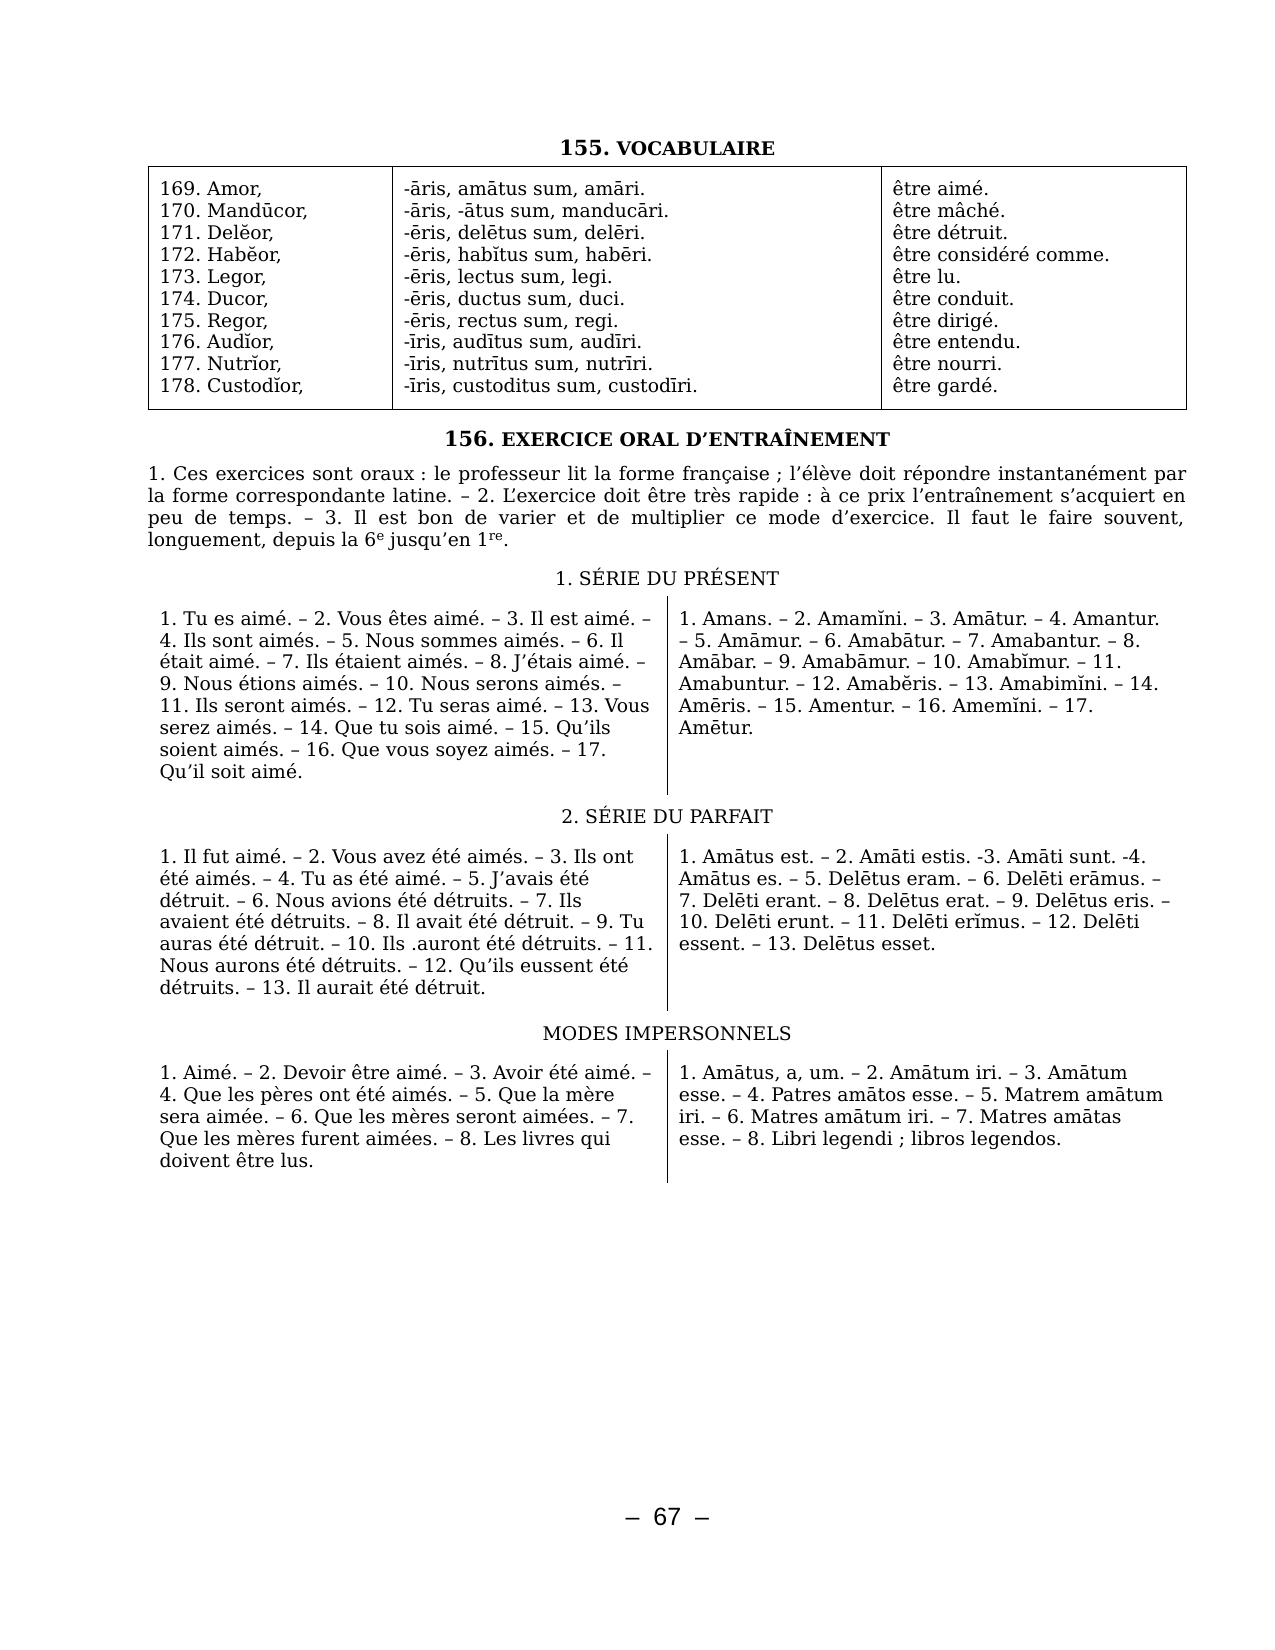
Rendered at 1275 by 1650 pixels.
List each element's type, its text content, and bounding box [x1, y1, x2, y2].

table_header 169. Amor, 170. Mandūcor, 171. Delĕor, 172. Habĕor, 173. Legor, 174. Ducor, 175. Regor, 176. Audĭor, 177. Nutrĭor, 178. Custodĭor, [149, 167, 392, 409]
text MODES IMPERSONNELS [148, 1023, 1186, 1044]
table_header 1. Aimé. – 2. Devoir être aimé. – 3. Avoir été aimé. – 4. Que les pères ont été aimés. – 5. Que la mère sera aimée. – 6. Que les mères seront aimées. – 7. Que les mères furent aimées. – 8. Les livres qui doivent être lus. [148, 1050, 667, 1183]
text 1. Ces exercices sont oraux : le professeur lit la forme française ; l’élève doit répondre instantanément par la forme correspondante latine. – 2. L’exercice doit être très rapide : à ce prix l’entraînement s’acquiert en peu de temps. – 3. Il est bon de varier et de multiplier ce mode d’exercice. Il faut le faire souvent, longuement, depuis la 6e jusqu’en 1re. [148, 463, 1186, 551]
table_header 1. Amātus est. – 2. Amāti estis. -3. Amāti sunt. -4. Amātus es. – 5. Delētus eram. – 6. Delēti erāmus. – 7. Delēti erant. – 8. Delētus erat. – 9. Delētus eris. – 10. Delēti erunt. – 11. Delēti erĭmus. – 12. Delēti essent. – 13. Delētus esset. [668, 834, 1186, 1011]
table_header -āris, amātus sum, amāri. -āris, -ātus sum, manducāri. -ēris, delētus sum, delēri. -ēris, habĭtus sum, habēri. -ēris, lectus sum, legi. -ēris, ductus sum, duci. -ēris, rectus sum, regi. -īris, audītus sum, audīri. -īris, nutrītus sum, nutrīri. -īris, custoditus sum, custodīri. [393, 167, 881, 409]
text 2. SÉRIE DU PARFAIT [148, 806, 1186, 828]
table_header 1. Il fut aimé. – 2. Vous avez été aimés. – 3. Ils ont été aimés. – 4. Tu as été aimé. – 5. J’avais été détruit. – 6. Nous avions été détruits. – 7. Ils avaient été détruits. – 8. Il avait été détruit. – 9. Tu auras été détruit. – 10. Ils .auront été détruits. – 11. Nous aurons été détruits. – 12. Qu’ils eussent été détruits. – 13. Il aurait été détruit. [148, 834, 667, 1011]
table_header être aimé. être mâché. être détruit. être considéré comme. être lu. être conduit. être dirigé. être entendu. être nourri. être gardé. [882, 167, 1186, 409]
text 155. VOCABULAIRE [148, 136, 1186, 161]
table_header 1. Tu es aimé. – 2. Vous êtes aimé. – 3. Il est aimé. – 4. Ils sont aimés. – 5. Nous sommes aimés. – 6. Il était aimé. – 7. Ils étaient aimés. – 8. J’étais aimé. – 9. Nous étions aimés. – 10. Nous serons aimés. – 11. Ils seront aimés. – 12. Tu seras aimé. – 13. Vous serez aimés. – 14. Que tu sois aimé. – 15. Qu’ils soient aimés. – 16. Que vous soyez aimés. – 17. Qu’il soit aimé. [148, 596, 667, 794]
text 156. EXERCICE ORAL D’ENTRAÎNEMENT [148, 427, 1186, 451]
table_header 1. Amans. – 2. Amamĭni. – 3. Amātur. – 4. Amantur. – 5. Amāmur. – 6. Amabātur. – 7. Amabantur. – 8. Amābar. – 9. Amabāmur. – 10. Amabĭmur. – 11. Amabuntur. – 12. Amabĕris. – 13. Amabimĭni. – 14. Amēris. – 15. Amentur. – 16. Amemĭni. – 17. Amētur. [668, 596, 1186, 794]
text 1. SÉRIE DU PRÉSENT [148, 568, 1186, 590]
table_header 1. Amātus, a, um. – 2. Amātum iri. – 3. Amātum esse. – 4. Patres amātos esse. – 5. Matrem amātum iri. – 6. Matres amātum iri. – 7. Matres amātas esse. – 8. Libri legendi ; libros legendos. [668, 1050, 1186, 1183]
